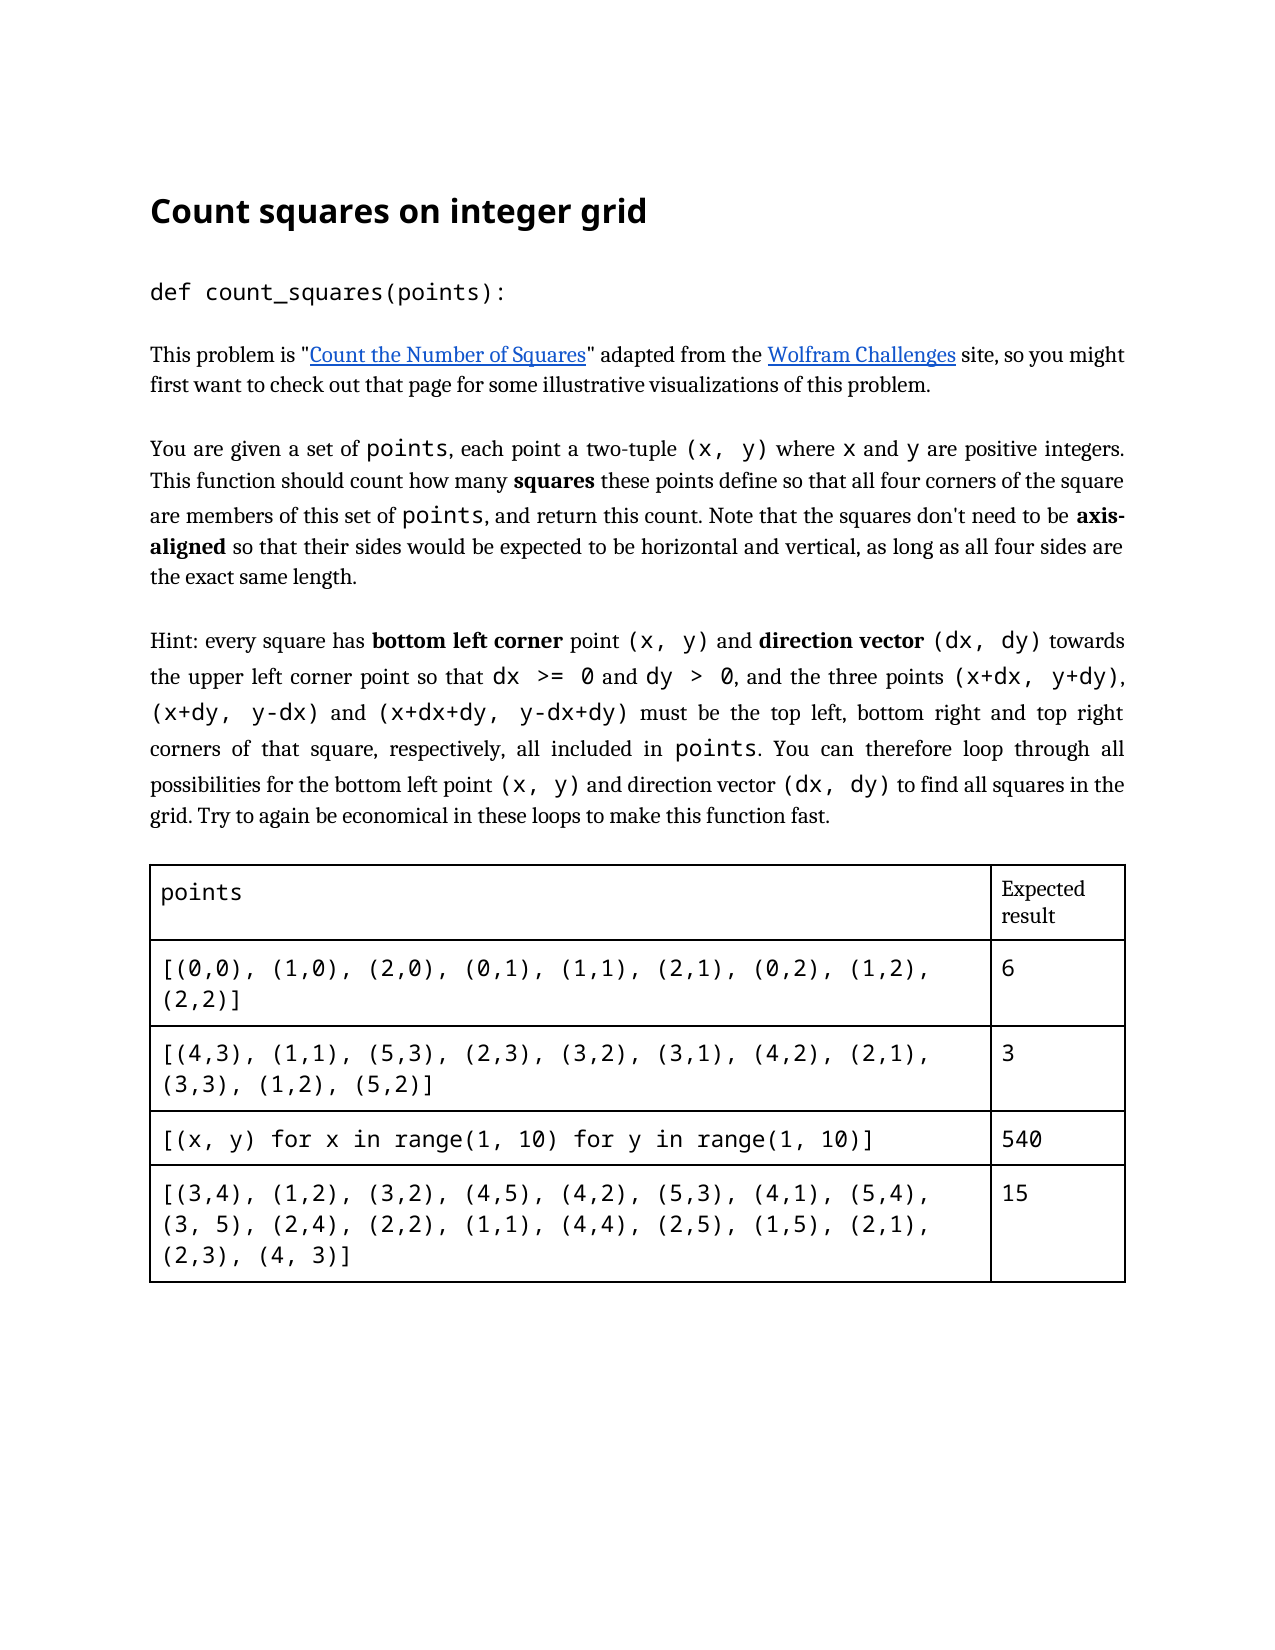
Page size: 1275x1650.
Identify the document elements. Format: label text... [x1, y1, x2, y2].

text Hint: every square has bottom left corner point (x, y) and direction vector (dx, dy) towards the upper left corner point so that dx >= 0 and dy > 0, and the three points (x+dx, y+dy), (x+dy, y-dx) and (x+dx+dy, y-dx+dy) must be the top left, bottom right and top right corners of that square, respectively, all included in points. You can therefore loop through all possibilities for the bottom left point (x, y) and direction vector (dx, dy) to find all squares in the grid. Try to again be economical in these loops to make this function fast. [150, 624, 1125, 829]
table_cell [(3,4), (1,2), (3,2), (4,5), (4,2), (5,3), (4,1), (5,4), (3, 5), (2,4), (2,2), (1,1), (4,4), (2,5), (1,5), (2,1), (2,3), (4, 3)] [151, 1166, 990, 1281]
table_cell 540 [992, 1112, 1124, 1164]
table_cell 6 [992, 941, 1124, 1024]
subtitle Count squares on integer grid [150, 187, 1125, 233]
table_cell [(x, y) for x in range(1, 10) for y in range(1, 10)] [151, 1112, 990, 1164]
table_header Expected result [992, 866, 1124, 939]
table_cell [(4,3), (1,1), (5,3), (2,3), (3,2), (3,1), (4,2), (2,1), (3,3), (1,2), (5,2)] [151, 1027, 990, 1110]
table_header points [151, 866, 990, 939]
table_cell 3 [992, 1027, 1124, 1110]
table_cell [(0,0), (1,0), (2,0), (0,1), (1,1), (2,1), (0,2), (1,2), (2,2)] [151, 941, 990, 1024]
text This problem is "Count the Number of Squares" adapted from the Wolfram Challenges site, so you might first want to check out that page for some illustrative visualizations of this problem. [150, 342, 1125, 398]
text You are given a set of points, each point a two-tuple (x, y) where x and y are positive integers. This function should count how many squares these points define so that all four corners of the square are members of this set of points, and return this count. Note that the squares don't need to be axis-aligned so that their sides would be expected to be horizontal and vertical, as long as all four sides are the exact same length. [150, 432, 1125, 590]
text def count_squares(points): [150, 276, 1125, 307]
table_cell 15 [992, 1166, 1124, 1281]
